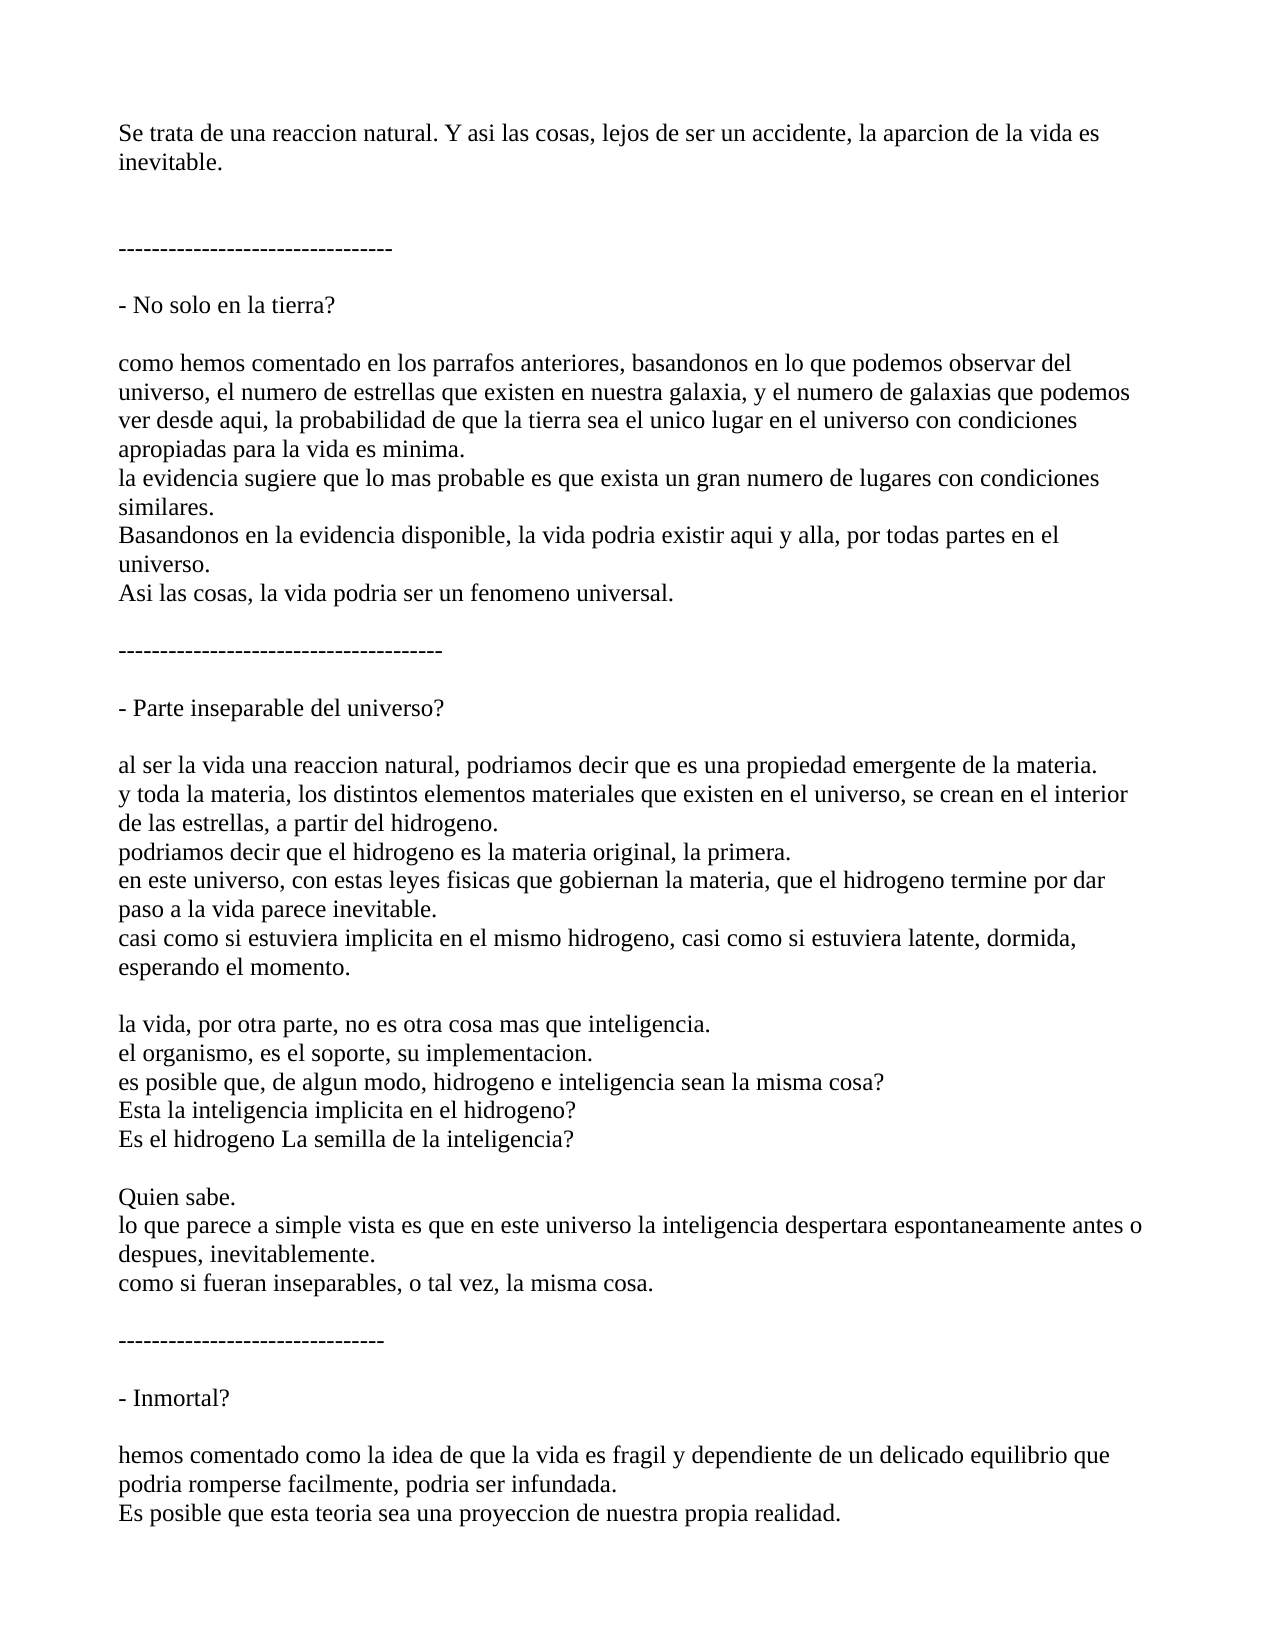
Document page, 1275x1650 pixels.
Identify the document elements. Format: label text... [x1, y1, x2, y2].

text es posible que, de algun modo, hidrogeno e inteligencia sean la misma cosa? [118, 1067, 1157, 1096]
text la vida, por otra parte, no es otra cosa mas que inteligencia. [118, 1009, 1157, 1038]
text Asi las cosas, la vida podria ser un fenomeno universal. [118, 578, 1157, 607]
text y toda la materia, los distintos elementos materiales que existen en el universo, se crean en el interior de las estrellas, a partir del hidrogeno. [118, 779, 1157, 837]
text la evidencia sugiere que lo mas probable es que exista un gran numero de lugares con condiciones similares. [118, 463, 1157, 521]
text Se trata de una reaccion natural. Y asi las cosas, lejos de ser un accidente, la aparcion de la vida es inevitable. [118, 118, 1157, 176]
text el organismo, es el soporte, su implementacion. [118, 1038, 1157, 1067]
text - No solo en la tierra? [118, 291, 1157, 319]
text - Inmortal? [118, 1383, 1157, 1412]
text --------------------------------- [118, 233, 1157, 262]
text en este universo, con estas leyes fisicas que gobiernan la materia, que el hidrogeno termine por dar paso a la vida parece inevitable. [118, 866, 1157, 923]
text Es el hidrogeno La semilla de la inteligencia? [118, 1124, 1157, 1153]
text Esta la inteligencia implicita en el hidrogeno? [118, 1096, 1157, 1124]
text casi como si estuviera implicita en el mismo hidrogeno, casi como si estuviera latente, dormida, esperando el momento. [118, 923, 1157, 981]
text como hemos comentado en los parrafos anteriores, basandonos en lo que podemos observar del universo, el numero de estrellas que existen en nuestra galaxia, y el numero de galaxias que podemos ver desde aqui, la probabilidad de que la tierra sea el unico lugar en el universo con condiciones apropiadas para la vida es minima. [118, 348, 1157, 463]
text al ser la vida una reaccion natural, podriamos decir que es una propiedad emergente de la materia. [118, 751, 1157, 779]
text lo que parece a simple vista es que en este universo la inteligencia despertara espontaneamente antes o despues, inevitablemente. [118, 1211, 1157, 1268]
text -------------------------------- [118, 1326, 1157, 1354]
text Basandonos en la evidencia disponible, la vida podria existir aqui y alla, por todas partes en el universo. [118, 521, 1157, 578]
text Es posible que esta teoria sea una proyeccion de nuestra propia realidad. [118, 1498, 1157, 1527]
text --------------------------------------- [118, 636, 1157, 664]
text Quien sabe. [118, 1182, 1157, 1211]
text - Parte inseparable del universo? [118, 693, 1157, 722]
text podriamos decir que el hidrogeno es la materia original, la primera. [118, 837, 1157, 866]
text como si fueran inseparables, o tal vez, la misma cosa. [118, 1268, 1157, 1297]
text hemos comentado como la idea de que la vida es fragil y dependiente de un delicado equilibrio que podria romperse facilmente, podria ser infundada. [118, 1441, 1157, 1498]
